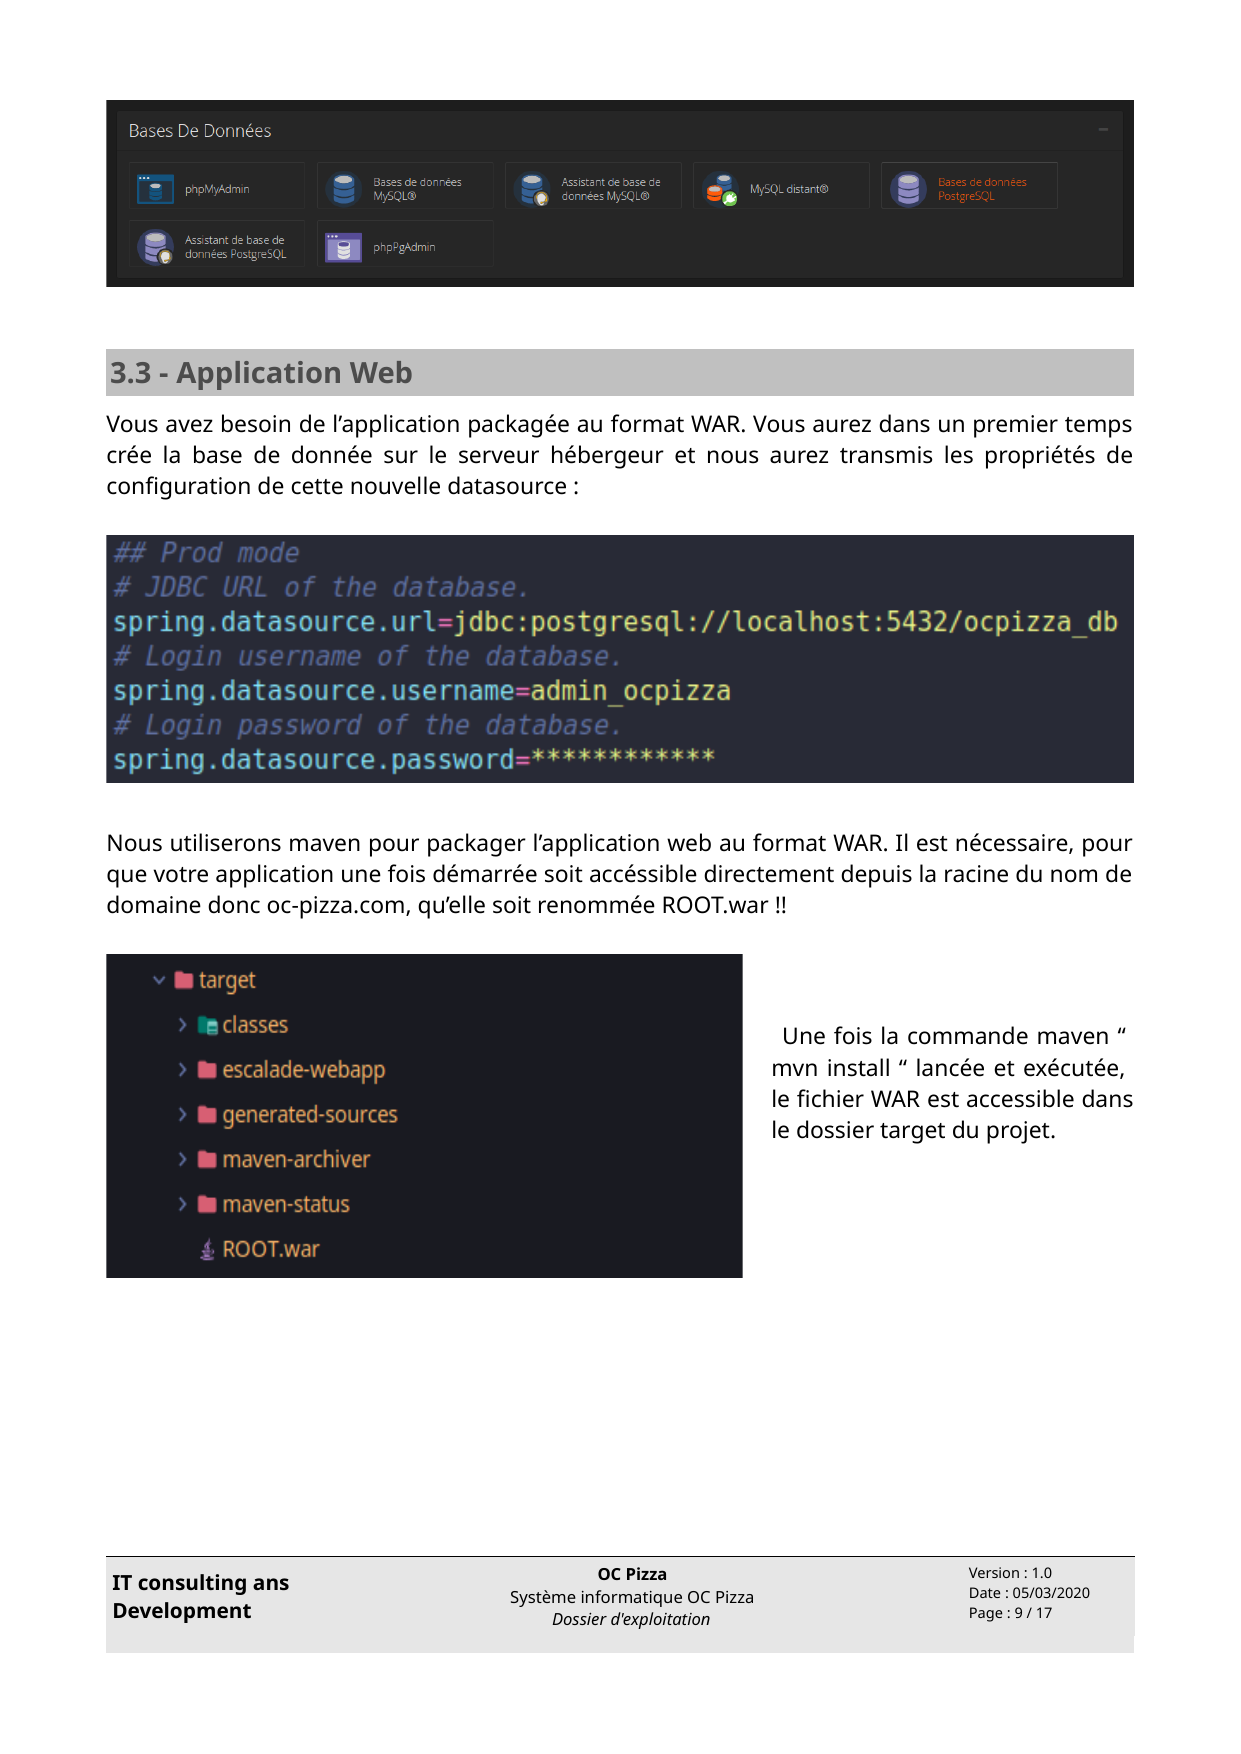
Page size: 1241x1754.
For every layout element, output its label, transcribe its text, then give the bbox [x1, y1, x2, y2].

text Une fois la commande maven “ mvn install “ lancée et exécutée, le fichier WAR est accessible dans le dossier target du projet. [743, 1020, 1134, 1145]
subtitle Application Web [107, 350, 1133, 395]
text Nous utiliserons maven pour packager l’application web au format WAR. Il est nécessaire, pour que votre application une fois démarrée soit accéssible directement depuis la racine du nom de domaine donc oc-pizza.com, qu’elle soit renommée ROOT.war !! [106, 827, 1134, 920]
picture [106, 954, 743, 1278]
picture [106, 100, 1134, 287]
text Vous avez besoin de l’application packagée au format WAR. Vous aurez dans un premier temps crée la base de donnée sur le serveur hébergeur et nous aurez transmis les propriétés de configuration de cette nouvelle datasource : [106, 408, 1134, 502]
picture [106, 535, 1134, 783]
